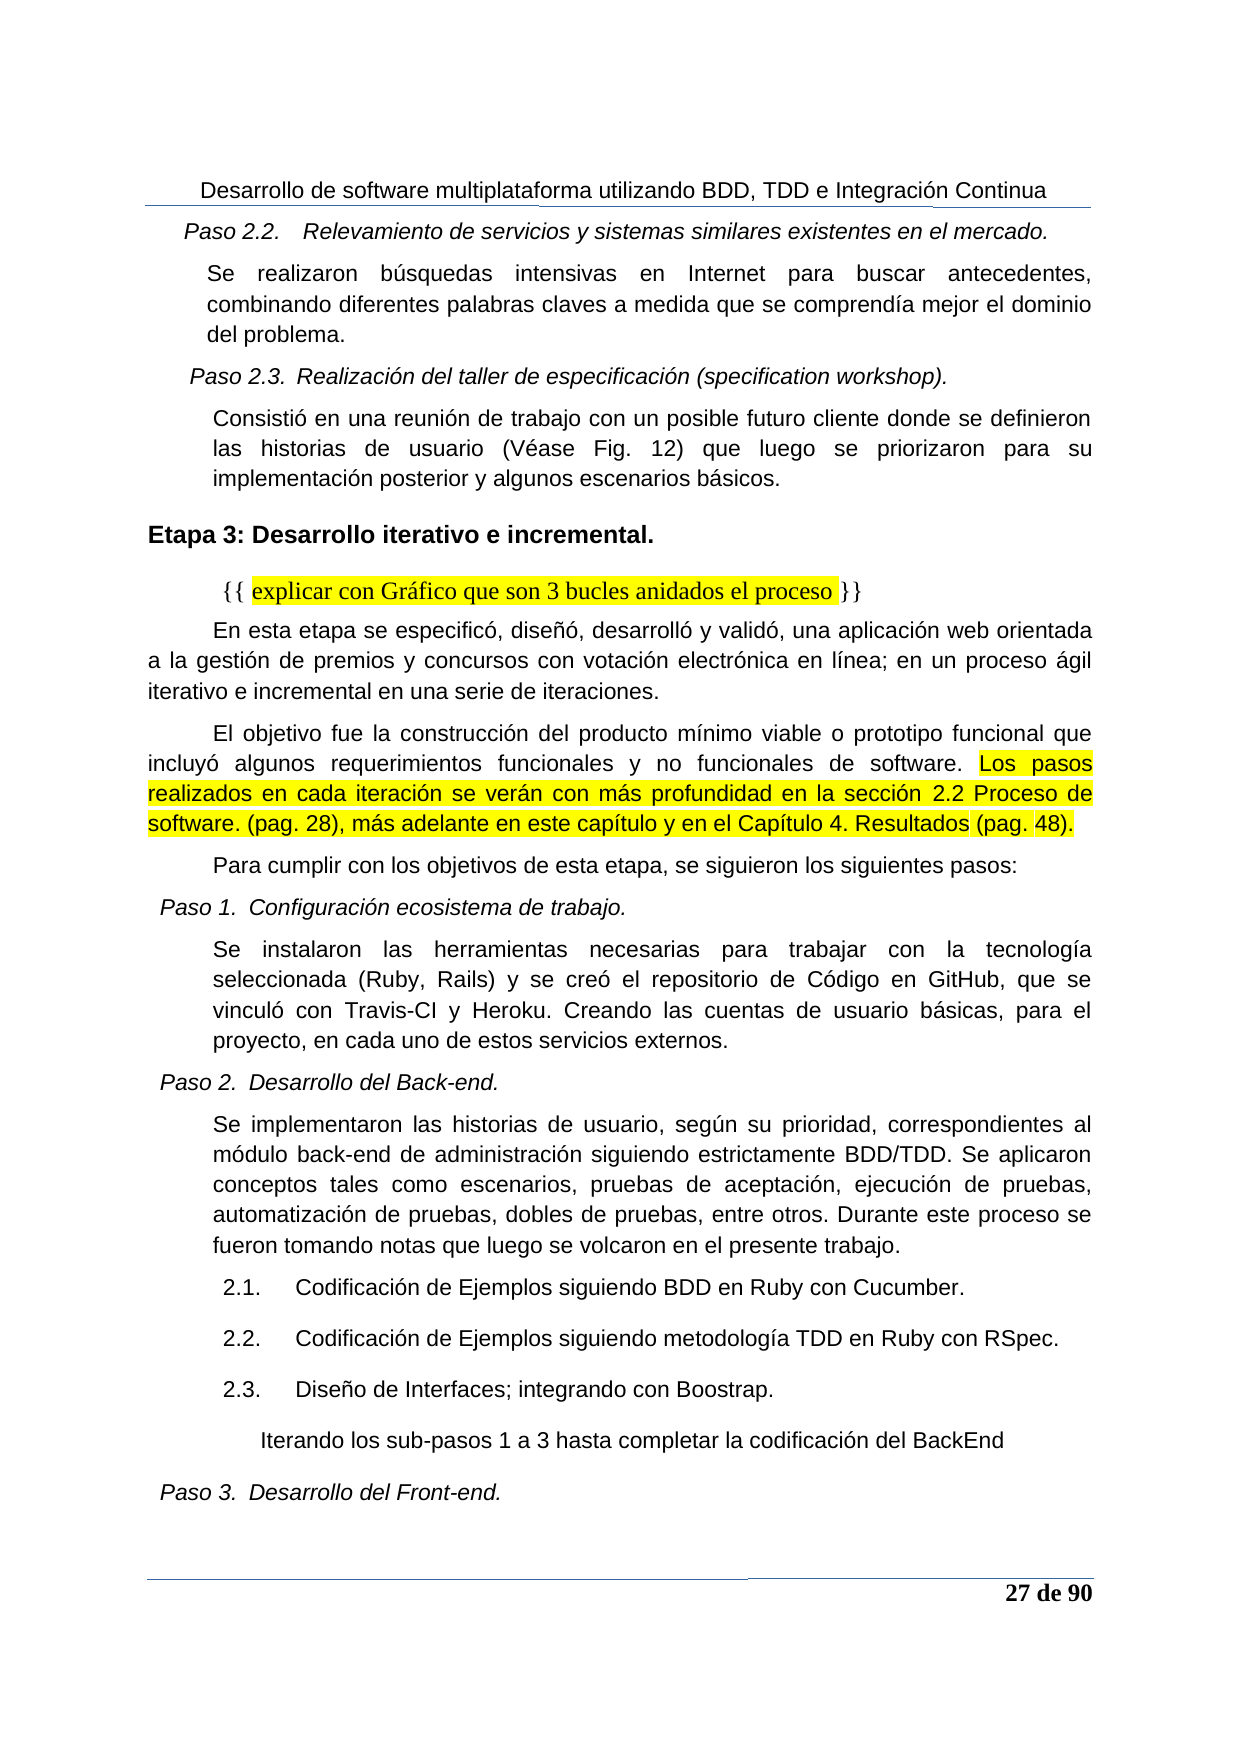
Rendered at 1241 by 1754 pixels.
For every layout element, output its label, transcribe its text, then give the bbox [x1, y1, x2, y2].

text {{ explicar con Gráfico que son 3 bucles anidados el proceso }} [148, 576, 1093, 605]
text En esta etapa se especificó, diseñó, desarrolló y validó, una aplicación web orientada a la gestión de premios y concursos con votación electrónica en línea; en un proceso ágil iterativo e incremental en una serie de iteraciones. [148, 617, 1093, 704]
subtitle Etapa 3: Desarrollo iterativo e incremental. [148, 520, 1093, 549]
list Relevamiento de servicios y sistemas similares existentes en el mercado. [177, 218, 1093, 245]
list Iterando los sub-pasos 1 a 3 hasta completar la codificación del BackEnd [223, 1427, 1093, 1454]
list Codificación de Ejemplos siguiendo metodología TDD en Ruby con RSpec. [223, 1325, 1093, 1351]
list Realización del taller de especificación (specification workshop). [183, 363, 1093, 389]
text El objetivo fue la construcción del producto mínimo viable o prototipo funcional que incluyó algunos requerimientos funcionales y no funcionales de software. Los pasos realizados en cada iteración se verán con más profundidad en la sección 2.2 Proceso de software. (pag. 28), más adelante en este capítulo y en el Capítulo 4. Resultados (pag. 48). [148, 719, 1093, 837]
list Configuración ecosistema de trabajo. [159, 894, 1093, 921]
list Se realizaron búsquedas intensivas en Internet para buscar antecedentes, combinando diferentes palabras claves a medida que se comprendía mejor el dominio del problema. [207, 260, 1093, 347]
list Desarrollo del Front-end. [159, 1478, 1093, 1505]
list Consistió en una reunión de trabajo con un posible futuro cliente donde se definieron las historias de usuario (Véase Fig. 12) que luego se priorizaron para su implementación posterior y algunos escenarios básicos. [213, 405, 1093, 491]
list Codificación de Ejemplos siguiendo BDD en Ruby con Cucumber. [223, 1273, 1093, 1300]
list Se instalaron las herramientas necesarias para trabajar con la tecnología seleccionada (Ruby, Rails) y se creó el repositorio de Código en GitHub, que se vinculó con Travis-CI y Heroku. Creando las cuentas de usuario básicas, para el proyecto, en cada uno de estos servicios externos. [177, 936, 1093, 1053]
text Para cumplir con los objetivos de esta etapa, se siguieron los siguientes pasos: [148, 852, 1093, 878]
list Se implementaron las historias de usuario, según su prioridad, correspondientes al módulo back-end de administración siguiendo estrictamente BDD/TDD. Se aplicaron conceptos tales como escenarios, pruebas de aceptación, ejecución de pruebas, automatización de pruebas, dobles de pruebas, entre otros. Durante este proceso se fueron tomando notas que luego se volcaron en el presente trabajo. [213, 1111, 1093, 1258]
list Diseño de Interfaces; integrando con Boostrap. [223, 1376, 1093, 1402]
list Desarrollo del Back-end. [159, 1069, 1093, 1095]
